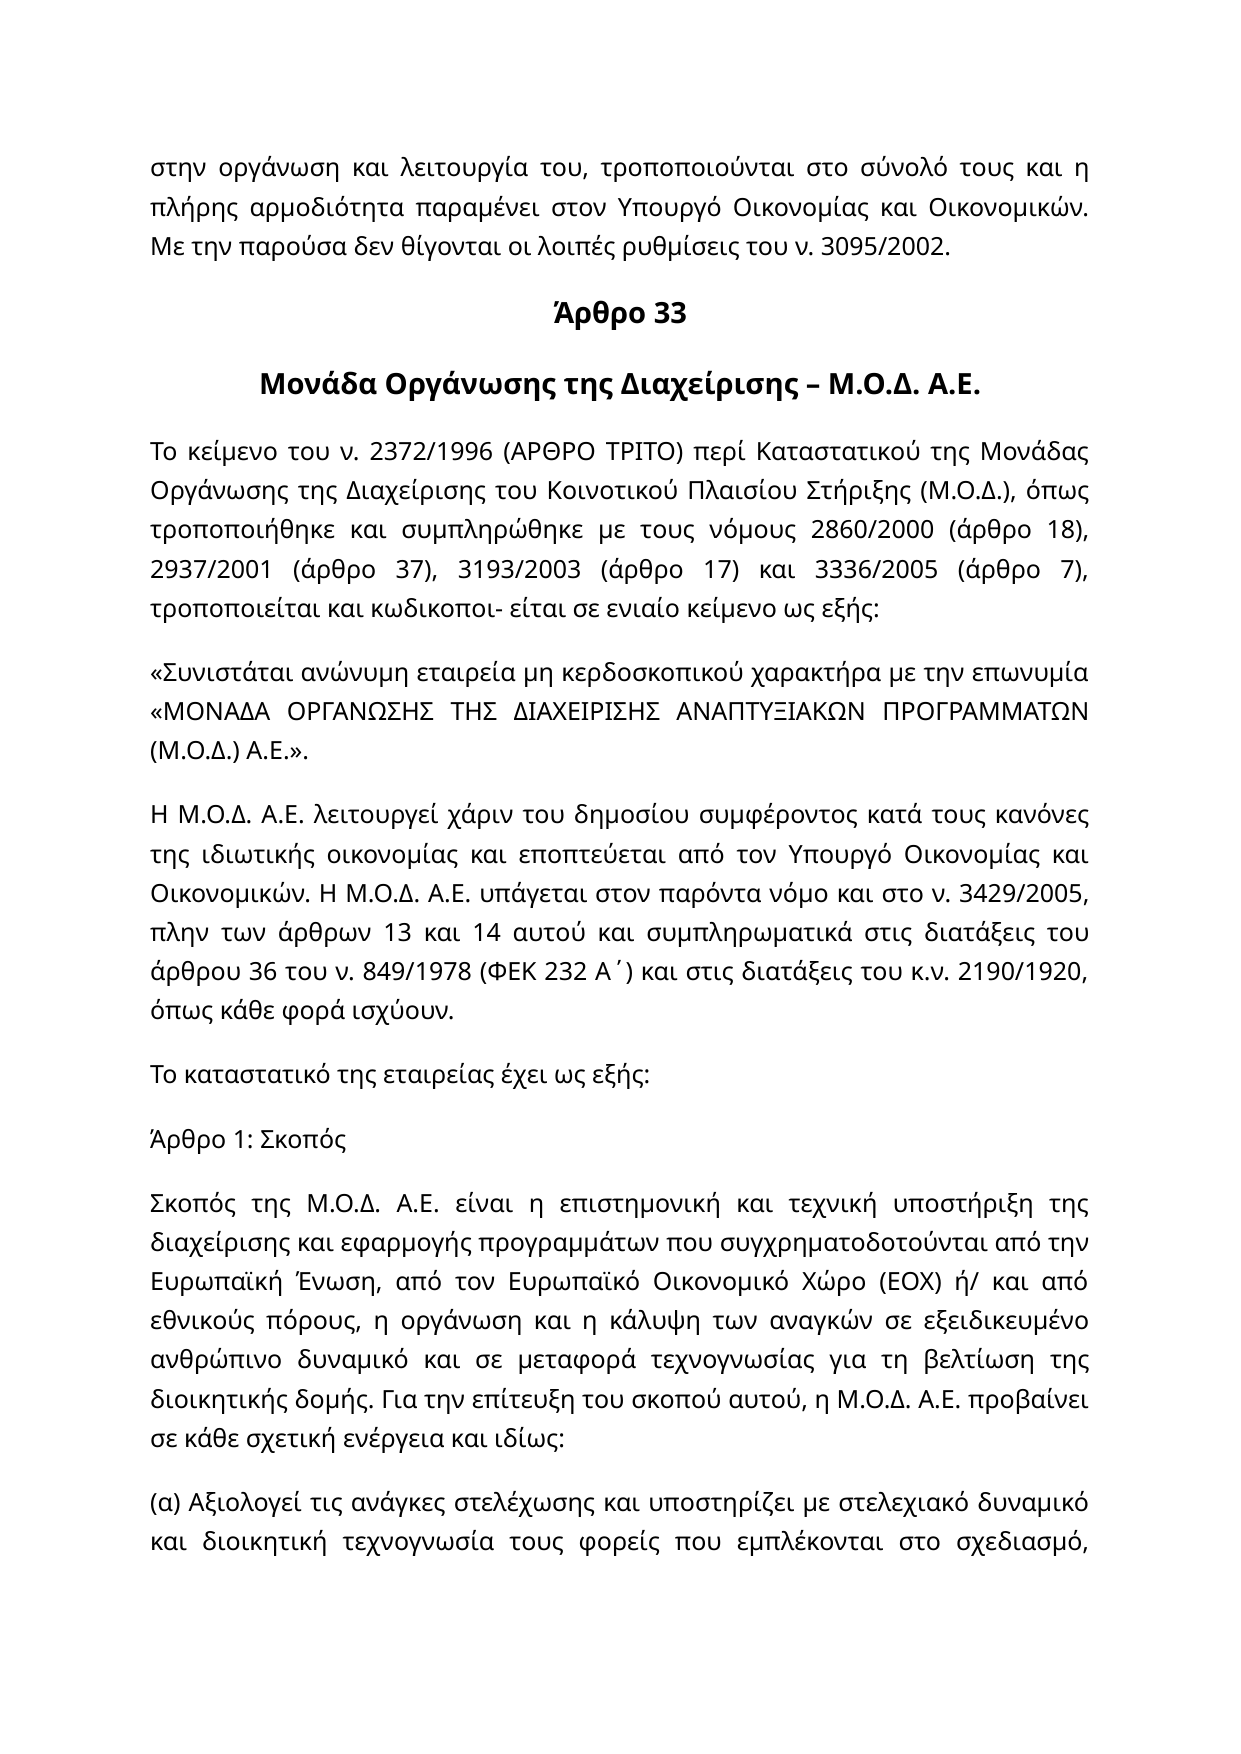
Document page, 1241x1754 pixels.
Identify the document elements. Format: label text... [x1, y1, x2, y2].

text Η Μ.Ο.Δ. Α.Ε. λειτουργεί χάριν του δημοσίου συμφέροντος κατά τους κανόνες της ιδιωτικής οικονομίας και εποπτεύεται από τον Υπουργό Οικονομίας και Οικονομικών. Η Μ.Ο.Δ. Α.Ε. υπάγεται στον παρόντα νόμο και στο ν. 3429/2005, πλην των άρθρων 13 και 14 αυτού και συμπληρωματικά στις διατάξεις του άρθρου 36 του ν. 849/1978 (ΦΕΚ 232 Α΄) και στις διατάξεις του κ.ν. 2190/1920, όπως κάθε φορά ισχύουν. [150, 797, 1090, 1027]
text (α) Αξιολογεί τις ανάγκες στελέχωσης και υποστηρίζει με στελεχιακό δυναμικό και διοικητική τεχνογνωσία τους φορείς που εμπλέκονται στο σχεδιασμό, [150, 1484, 1090, 1558]
text Σκοπός της Μ.Ο.Δ. Α.Ε. είναι η επιστημονική και τεχνική υποστήριξη της διαχείρισης και εφαρμογής προγραμμάτων που συγχρηματοδοτούνται από την Ευρωπαϊκή Ένωση, από τον Ευρωπαϊκό Οικονομικό Χώρο (ΕΟΧ) ή/ και από εθνικούς πόρους, η οργάνωση και η κάλυψη των αναγκών σε εξειδικευμένο ανθρώπινο δυναμικό και σε μεταφορά τεχνογνωσίας για τη βελτίωση της διοικητικής δομής. Για την επίτευξη του σκοπού αυτού, η Μ.Ο.Δ. Α.Ε. προβαίνει σε κάθε σχετική ενέργεια και ιδίως: [150, 1185, 1090, 1454]
text «Συνιστάται ανώνυμη εταιρεία μη κερδοσκοπικού χαρακτήρα με την επωνυμία «ΜΟΝΑΔΑ ΟΡΓΑΝΩΣΗΣ ΤΗΣ ΔΙΑΧΕΙΡΙΣΗΣ ΑΝΑΠΤΥΞΙΑΚΩΝ ΠΡΟΓΡΑΜΜΑΤΩΝ (Μ.Ο.Δ.) Α.Ε.». [150, 654, 1090, 767]
text Το κείμενο του ν. 2372/1996 (ΑΡΘΡΟ ΤΡΙΤΟ) περί Καταστατικού της Μονάδας Οργάνωσης της Διαχείρισης του Κοινοτικού Πλαισίου Στήριξης (Μ.Ο.Δ.), όπως τροποποιήθηκε και συμπληρώθηκε με τους νόμους 2860/2000 (άρθρο 18), 2937/2001 (άρθρο 37), 3193/2003 (άρθρο 17) και 3336/2005 (άρθρο 7), τροποποιείται και κωδικοποι- είται σε ενιαίο κείμενο ως εξής: [150, 434, 1090, 624]
subtitle Άρθρο 33 [150, 292, 1090, 332]
text Το καταστατικό της εταιρείας έχει ως εξής: [150, 1057, 1090, 1091]
text Άρθρο 1: Σκοπός [150, 1121, 1090, 1155]
subtitle Μονάδα Οργάνωσης της Διαχείρισης – Μ.Ο.Δ. Α.Ε. [150, 363, 1090, 403]
text στην οργάνωση και λειτουργία του, τροποποιούνται στο σύνολό τους και η πλήρης αρμοδιότητα παραμένει στον Υπουργό Οικονομίας και Οικονομικών. Με την παρούσα δεν θίγονται οι λοιπές ρυθμίσεις του ν. 3095/2002. [150, 150, 1090, 262]
